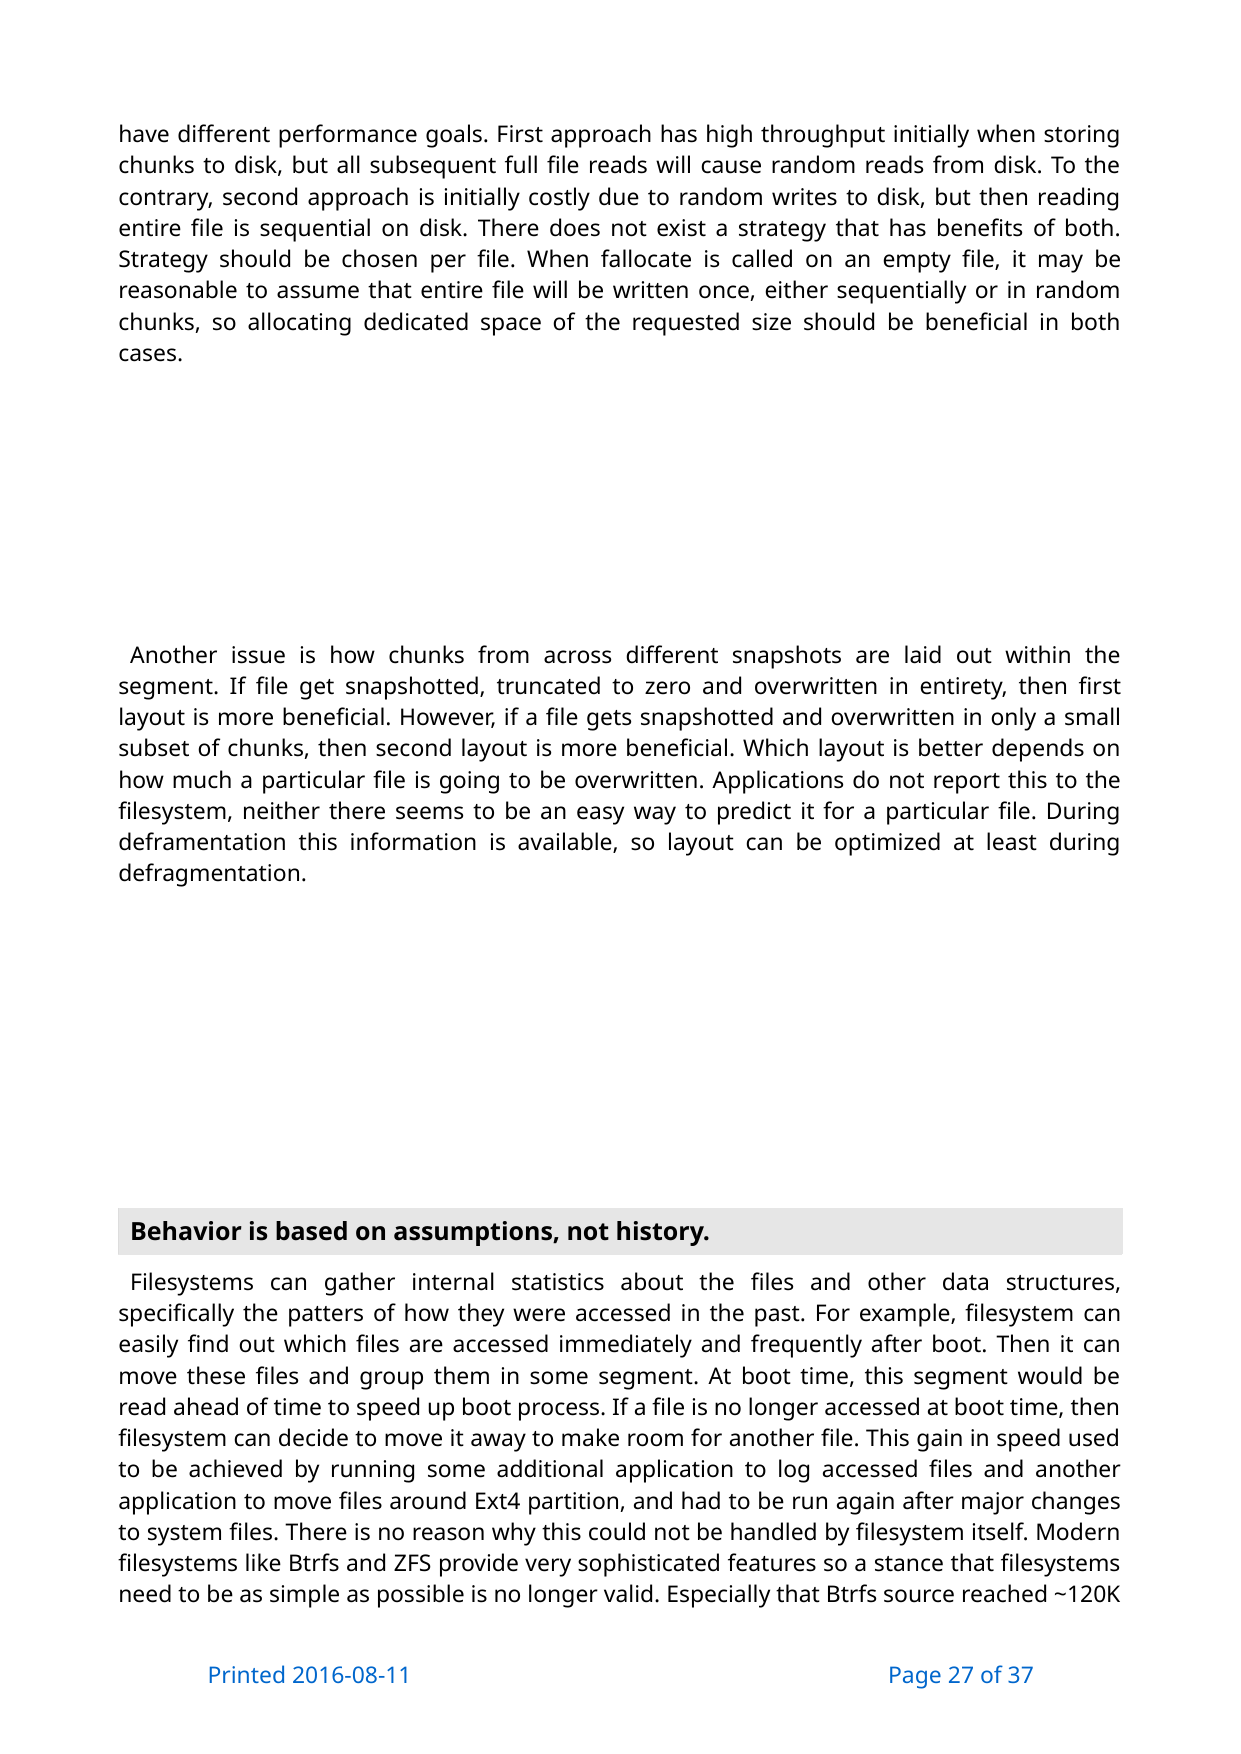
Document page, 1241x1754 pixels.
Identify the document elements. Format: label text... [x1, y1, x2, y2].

subtitle Behavior is based on assumptions, not history. [119, 1209, 1122, 1254]
text Another issue is how chunks from across different snapshots are laid out within the segment. If file get snapshotted, truncated to zero and overwritten in entirety, then first layout is more beneficial. However, if a file gets snapshotted and overwritten in only a small subset of chunks, then second layout is more beneficial. Which layout is better depends on how much a particular file is going to be overwritten. Applications do not report this to the filesystem, neither there seems to be an easy way to predict it for a particular file. During deframentation this information is available, so layout can be optimized at least during defragmentation. [118, 638, 1122, 888]
text Filesystems can gather internal statistics about the files and other data structures, specifically the patters of how they were accessed in the past. For example, filesystem can easily find out which files are accessed immediately and frequently after boot. Then it can move these files and group them in some segment. At boot time, this segment would be read ahead of time to speed up boot process. If a file is no longer accessed at boot time, then filesystem can decide to move it away to make room for another file. This gain in speed used to be achieved by running some additional application to log accessed files and another application to move files around Ext4 partition, and had to be run again after major changes to system files. There is no reason why this could not be handled by filesystem itself. Modern filesystems like Btrfs and ZFS provide very sophisticated features so a stance that filesystems need to be as simple as possible is no longer valid. Especially that Btrfs source reached ~120K [118, 1266, 1122, 1609]
text have different performance goals. First approach has high throughput initially when storing chunks to disk, but all subsequent full file reads will cause random reads from disk. To the contrary, second approach is initially costly due to random writes to disk, but then reading entire file is sequential on disk. There does not exist a strategy that has benefits of both. Strategy should be chosen per file. When fallocate is called on an empty file, it may be reasonable to assume that entire file will be written once, either sequentially or in random chunks, so allocating dedicated space of the requested size should be beneficial in both cases. [118, 118, 1122, 368]
